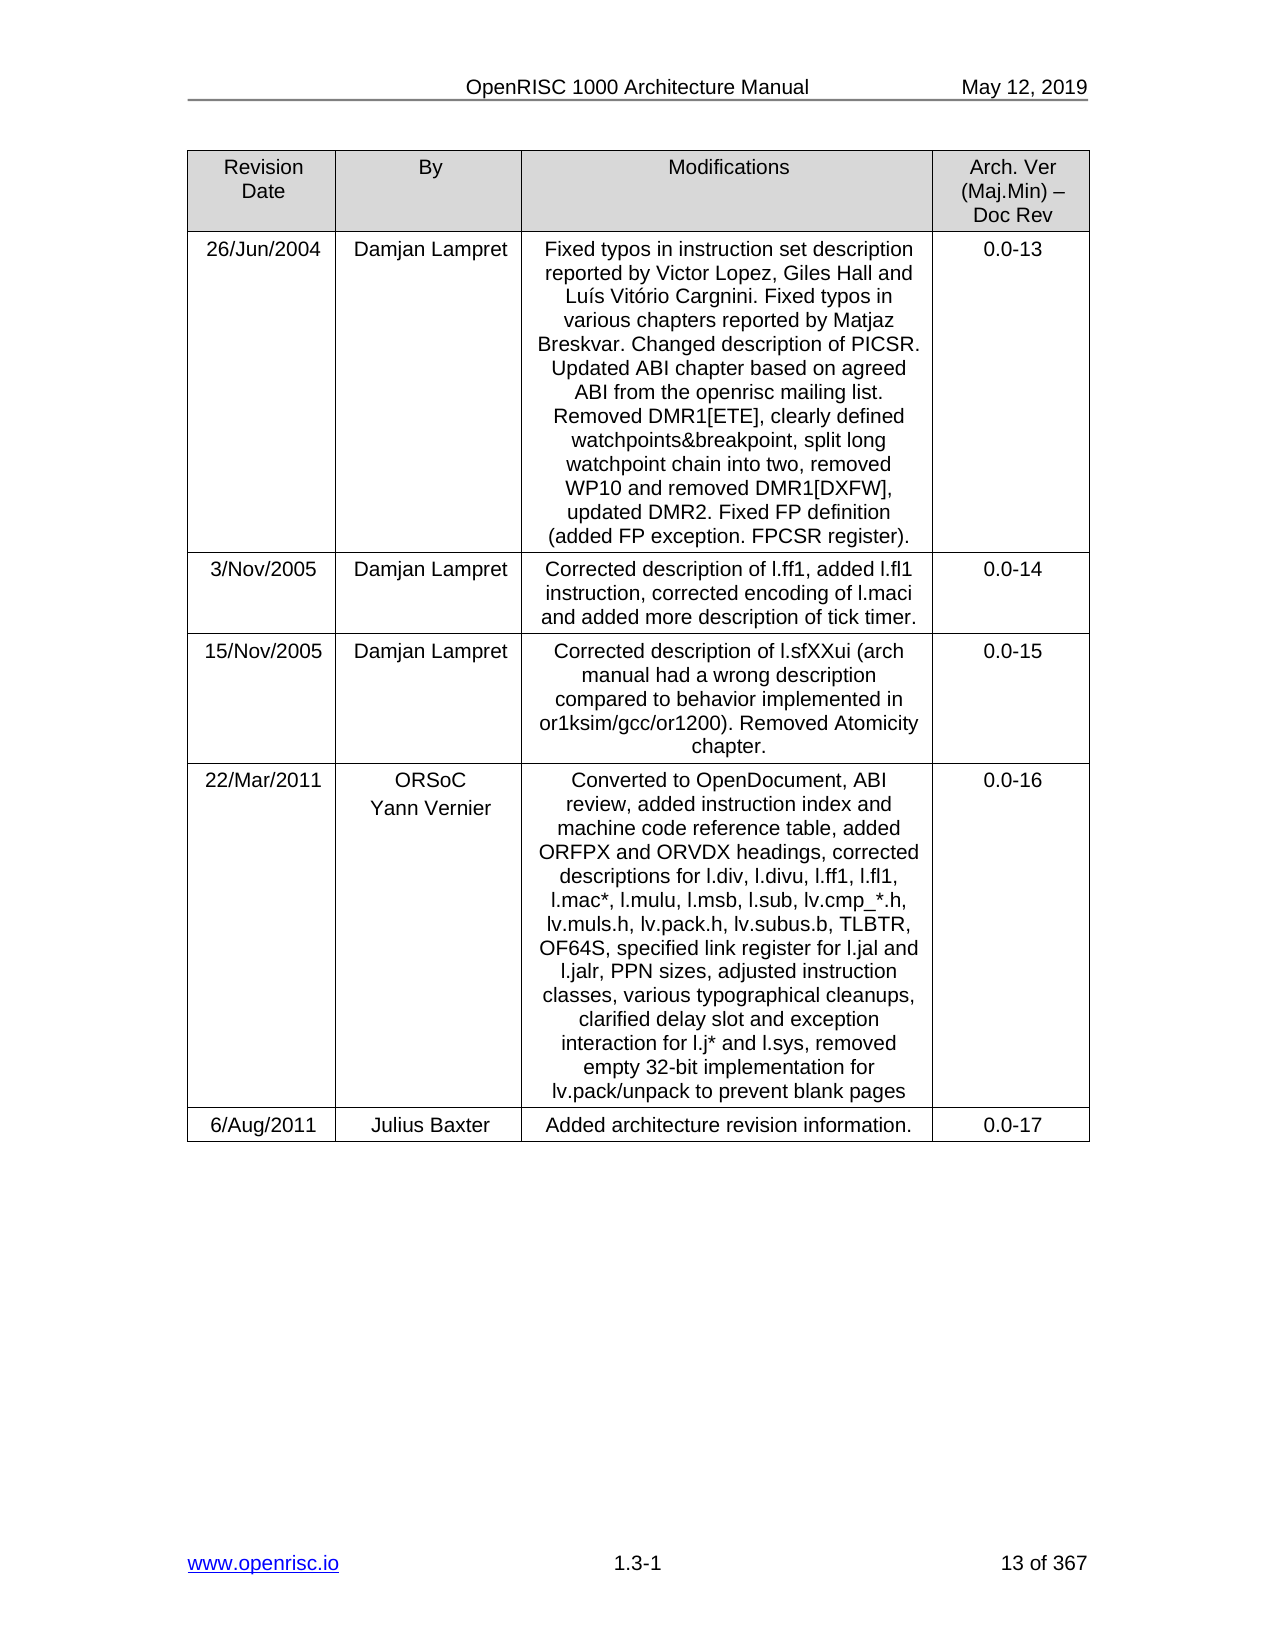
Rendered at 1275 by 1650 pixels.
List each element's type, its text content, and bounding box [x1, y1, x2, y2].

table_cell 0.0-16 [933, 764, 1089, 1107]
table_cell Damjan Lampret [336, 553, 521, 633]
table_header By [336, 151, 521, 231]
table_cell Damjan Lampret [336, 634, 521, 762]
table_header Revision Date [188, 151, 335, 231]
table_cell 0.0-15 [933, 634, 1089, 762]
table_cell 0.0-14 [933, 553, 1089, 633]
table_cell Fixed typos in instruction set description reported by Victor Lopez, Giles Hall and Luís Vitório Cargnini. Fixed typos in various chapters reported by Matjaz Breskvar. Changed description of PICSR. Updated ABI chapter based on agreed ABI from the openrisc mailing list. Removed DMR1[ETE], clearly defined watchpoints&breakpoint, split long watchpoint chain into two, removed WP10 and removed DMR1[DXFW], updated DMR2. Fixed FP definition (added FP exception. FPCSR register). [522, 232, 932, 552]
table_cell Julius Baxter [336, 1108, 521, 1141]
table_cell 22/Mar/2011 [188, 764, 335, 1107]
table_cell Added architecture revision information. [522, 1108, 932, 1141]
table_cell 3/Nov/2005 [188, 553, 335, 633]
table_cell 15/Nov/2005 [188, 634, 335, 762]
table_cell Corrected description of l.sfXXui (arch manual had a wrong description compared to behavior implemented in or1ksim/gcc/or1200). Removed Atomicity chapter. [522, 634, 932, 762]
table_header Modifications [522, 151, 932, 231]
table_cell Converted to OpenDocument, ABI review, added instruction index and machine code reference table, added ORFPX and ORVDX headings, corrected descriptions for l.div, l.divu, l.ff1, l.fl1, l.mac*, l.mulu, l.msb, l.sub, lv.cmp_*.h, lv.muls.h, lv.pack.h, lv.subus.b, TLBTR, OF64S, specified link register for l.jal and l.jalr, PPN sizes, adjusted instruction classes, various typographical cleanups, clarified delay slot and exception interaction for l.j* and l.sys, removed empty 32-bit implementation for lv.pack/unpack to prevent blank pages [522, 764, 932, 1107]
table_header Arch. Ver (Maj.Min) – Doc Rev [933, 151, 1089, 231]
table_cell Damjan Lampret [336, 232, 521, 552]
table_cell Corrected description of l.ff1, added l.fl1 instruction, corrected encoding of l.maci and added more description of tick timer. [522, 553, 932, 633]
table_cell ORSoC Yann Vernier [336, 764, 521, 1107]
table_cell 6/Aug/2011 [188, 1108, 335, 1141]
table_cell 26/Jun/2004 [188, 232, 335, 552]
table_cell 0.0-13 [933, 232, 1089, 552]
table_cell 0.0-17 [933, 1108, 1089, 1141]
